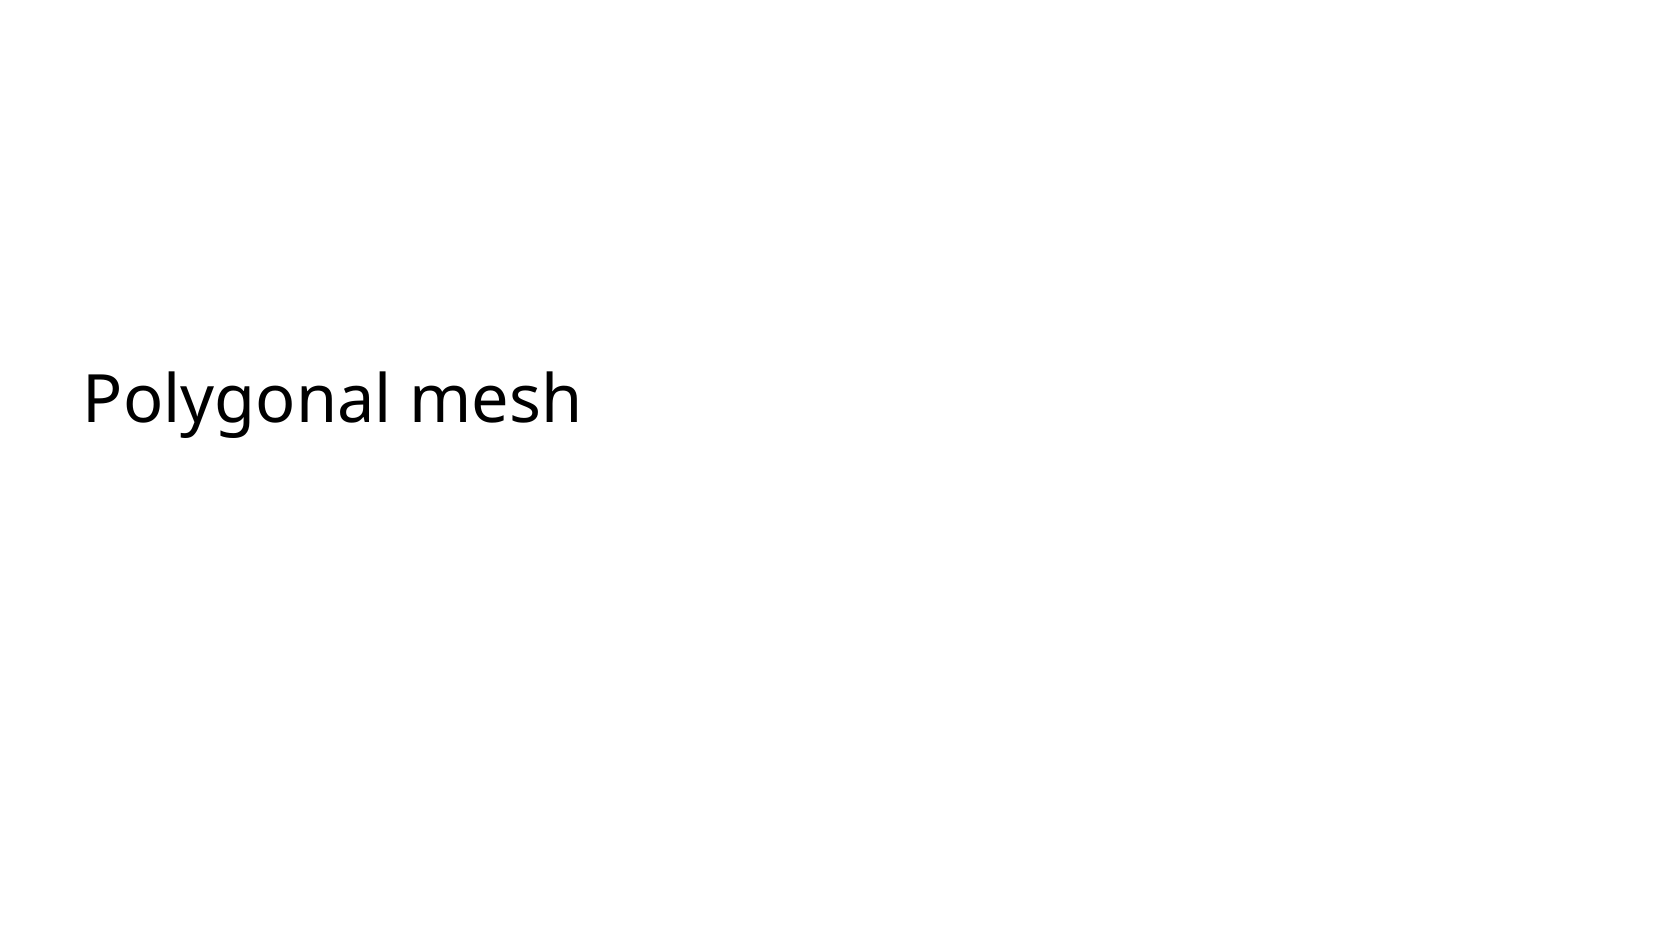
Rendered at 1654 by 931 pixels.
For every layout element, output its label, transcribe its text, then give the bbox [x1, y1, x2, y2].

subtitle Polygonal mesh [82, 37, 1571, 757]
